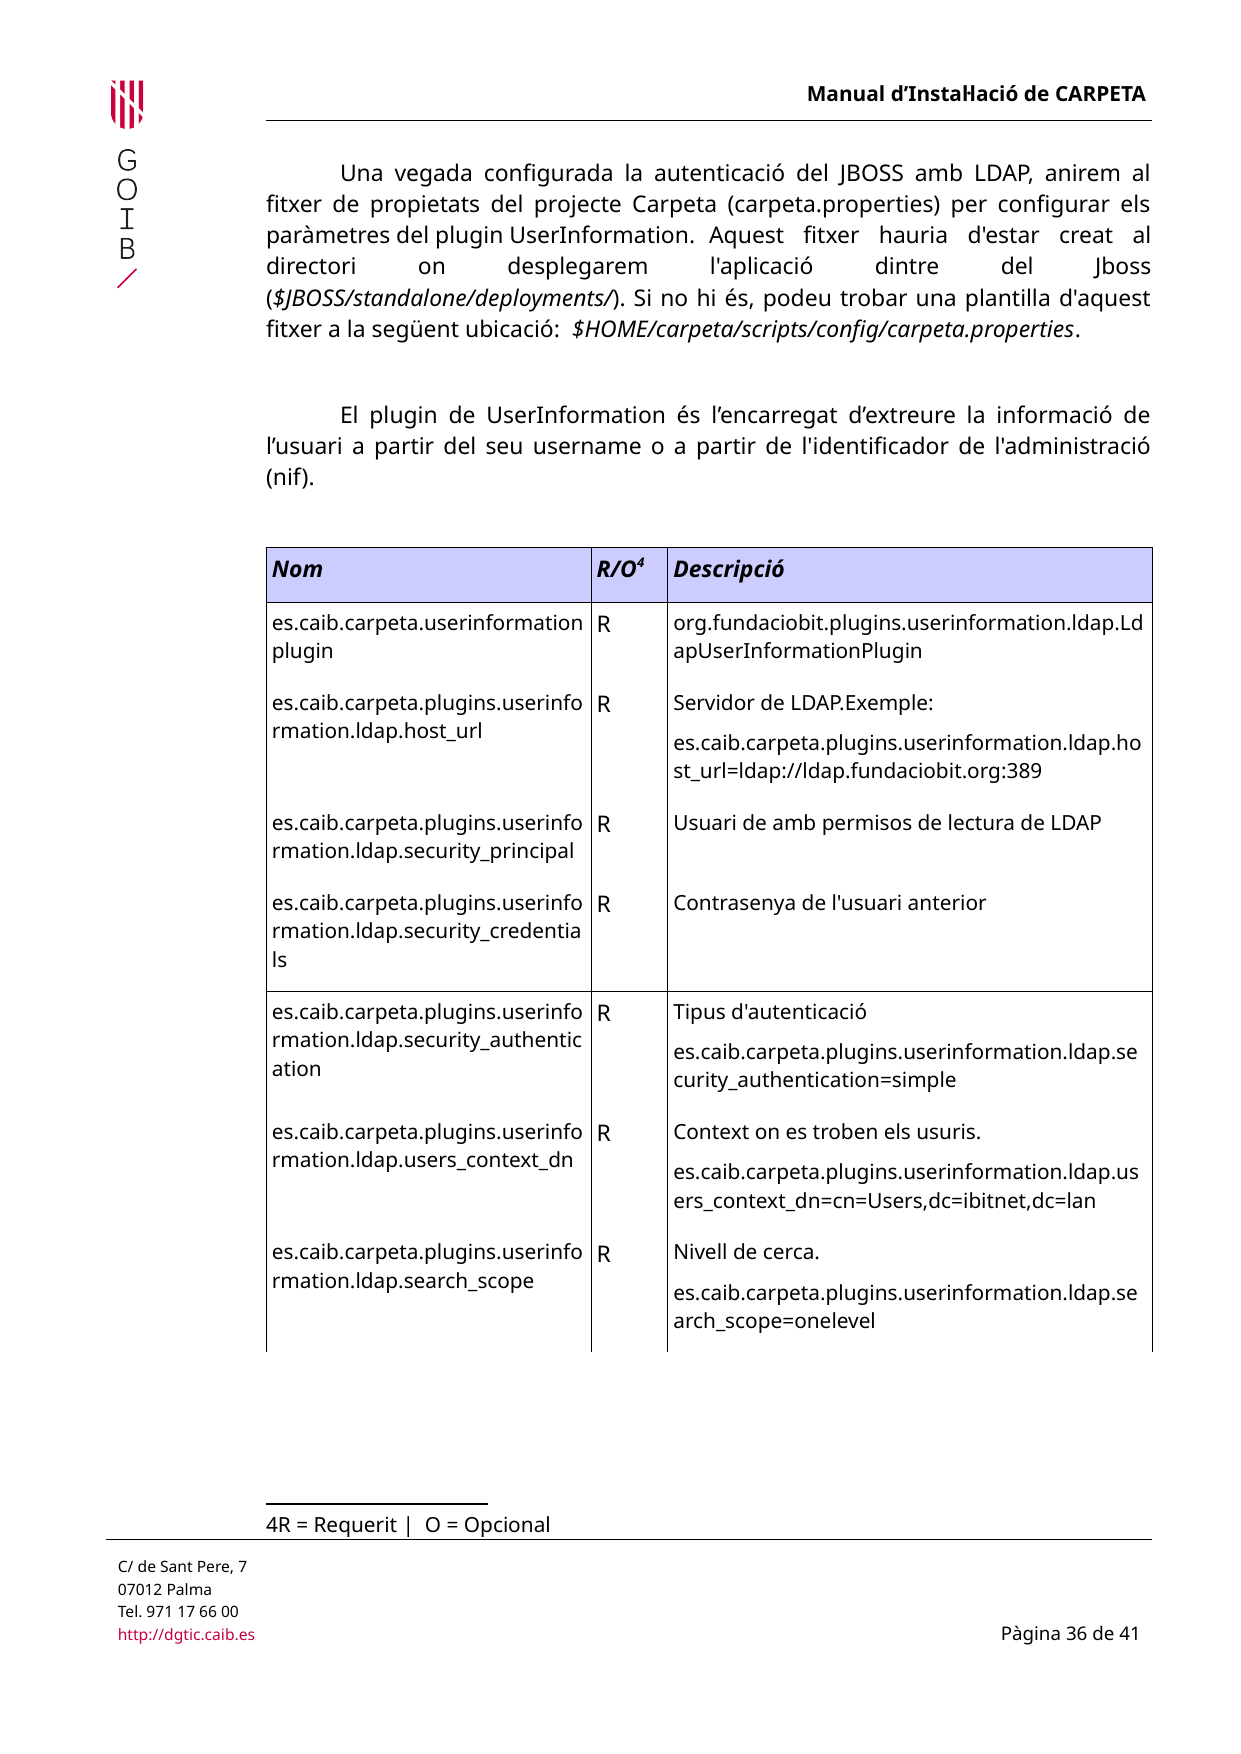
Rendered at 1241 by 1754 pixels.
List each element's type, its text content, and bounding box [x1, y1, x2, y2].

table_cell es.caib.carpeta.userinformationplugin [267, 603, 591, 682]
table_cell R [592, 603, 667, 682]
table_cell Servidor de LDAP.Exemple: es.caib.carpeta.plugins.userinformation.ldap.host_url=ldap://ldap.fundaciobit.org:389 [668, 682, 1152, 802]
picture [82, 57, 172, 319]
table_cell R [592, 883, 667, 991]
table_cell R [592, 1111, 667, 1232]
table_header R/O [592, 548, 667, 602]
table_cell R [592, 803, 667, 882]
table_cell org.fundaciobit.plugins.userinformation.ldap.LdapUserInformationPlugin [668, 603, 1152, 682]
text Una vegada configurada la autenticació del JBOSS amb LDAP, anirem al fitxer de propietats del projecte Carpeta (carpeta.properties) per configurar els paràmetres del plugin UserInformation. Aquest fitxer hauria d'estar creat al directori on desplegarem l'aplicació dintre del Jboss ($JBOSS/standalone/deployments/). Si no hi és, podeu trobar una plantilla d'aquest fitxer a la següent ubicació: $HOME/carpeta/scripts/config/carpeta.properties. [266, 156, 1152, 344]
table_cell es.caib.carpeta.plugins.userinformation.ldap.security_authentication [267, 992, 591, 1111]
table_cell es.caib.carpeta.plugins.userinformation.ldap.security_principal [267, 803, 591, 882]
table_cell Context on es troben els usuris. es.caib.carpeta.plugins.userinformation.ldap.users_context_dn=cn=Users,dc=ibitnet,dc=lan [668, 1111, 1152, 1232]
table_cell R [592, 682, 667, 802]
table_header Descripció [668, 548, 1152, 602]
table_cell es.caib.carpeta.plugins.userinformation.ldap.security_credentials [267, 883, 591, 991]
table_cell Nivell de cerca. es.caib.carpeta.plugins.userinformation.ldap.search_scope=onelevel [668, 1232, 1152, 1352]
table_cell es.caib.carpeta.plugins.userinformation.ldap.users_context_dn [267, 1111, 591, 1232]
table_cell R [592, 1232, 667, 1352]
table_cell es.caib.carpeta.plugins.userinformation.ldap.search_scope [267, 1232, 591, 1352]
table_cell R [592, 992, 667, 1111]
table_cell Contrasenya de l'usuari anterior [668, 883, 1152, 991]
table_cell Usuari de amb permisos de lectura de LDAP [668, 803, 1152, 882]
table_cell Tipus d'autenticació es.caib.carpeta.plugins.userinformation.ldap.security_authentication=simple [668, 992, 1152, 1111]
table_cell es.caib.carpeta.plugins.userinformation.ldap.host_url [267, 682, 591, 802]
text El plugin de UserInformation és l’encarregat d’extreure la informació de l’usuari a partir del seu username o a partir de l'identificador de l'administració (nif). [266, 399, 1152, 492]
table_header Nom [267, 548, 591, 602]
